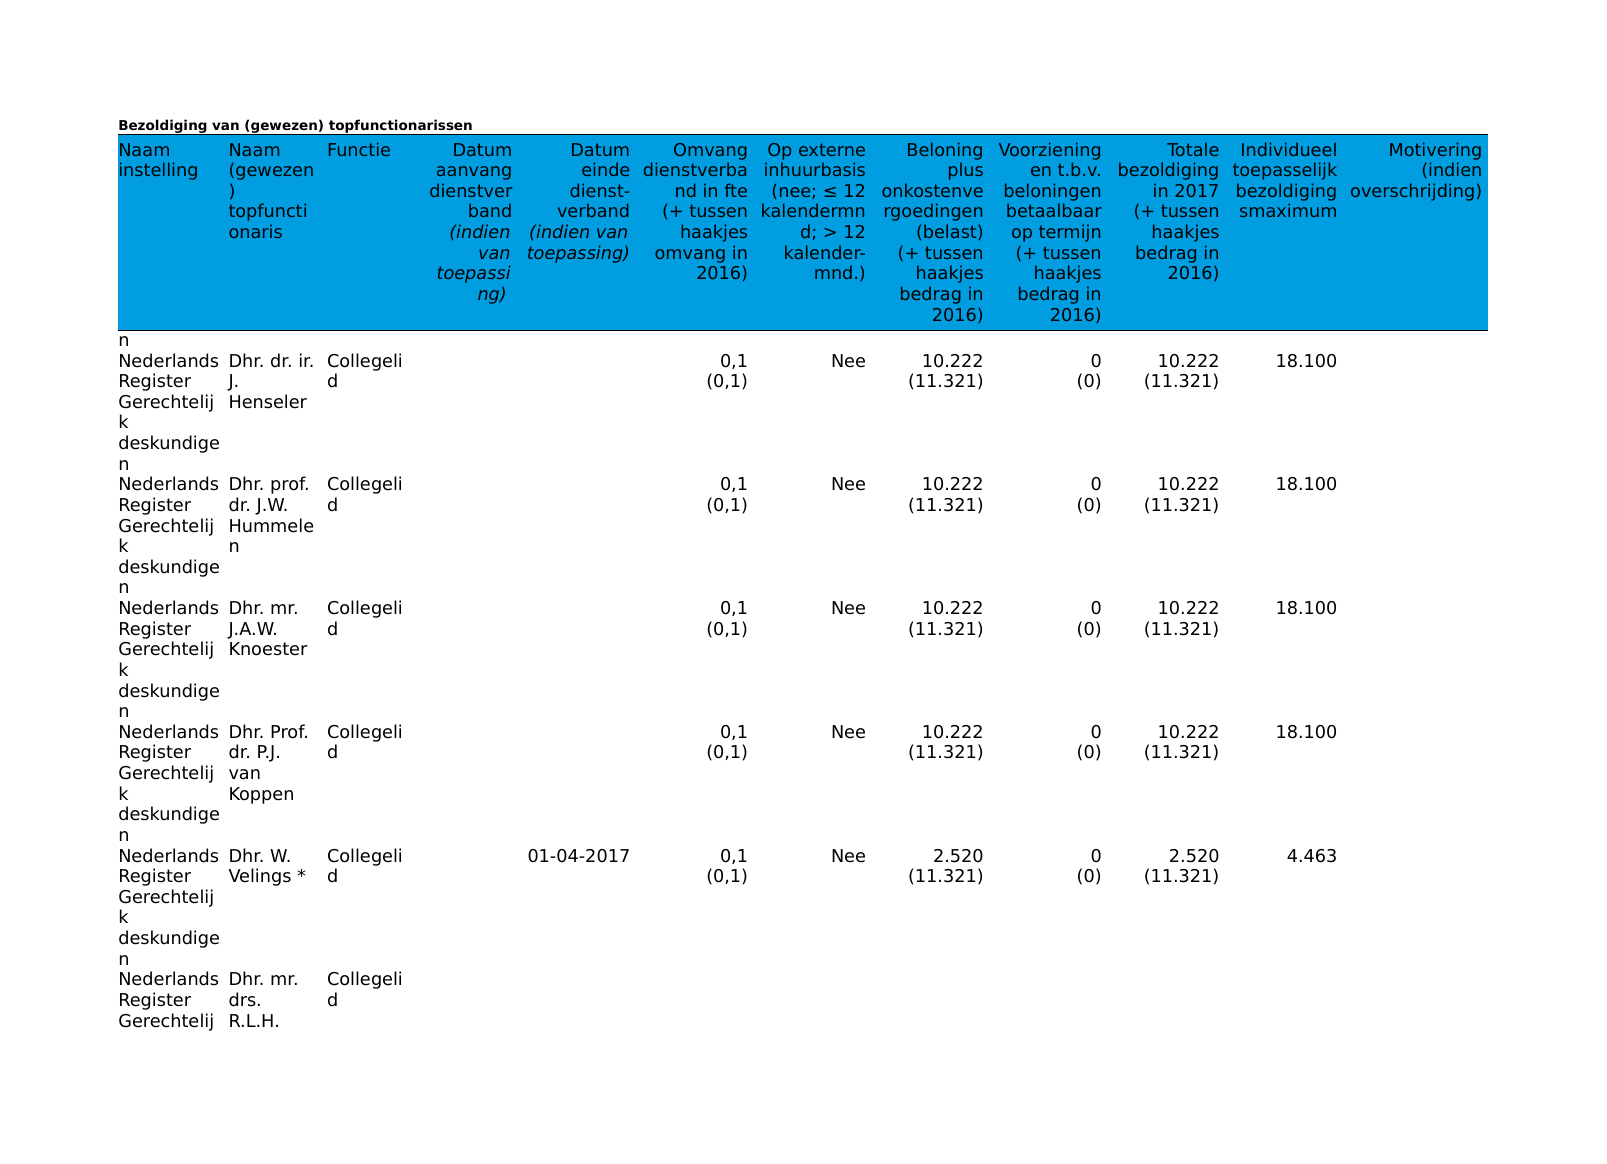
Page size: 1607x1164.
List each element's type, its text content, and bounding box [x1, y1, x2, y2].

table_cell Collegelid [321, 722, 419, 846]
table_cell Nee [754, 846, 872, 969]
table_cell Op externe inhuurbasis (nee; ≤ 12 kalendermnd; > 12 kalender-mnd.) [754, 135, 872, 330]
table_cell 0,1 (0,1) [636, 598, 754, 722]
table_cell 10.222 (11.321) [1108, 598, 1225, 722]
table_cell 2.520 (11.321) [872, 846, 989, 969]
table_cell [518, 598, 636, 722]
table_cell Dhr. W. Velings * [223, 846, 321, 969]
table_cell 0 (0) [990, 474, 1107, 598]
table_cell Naam instelling [118, 135, 222, 330]
table_cell [1225, 969, 1343, 1031]
table_cell Dhr. mr. J.A.W. Knoester [223, 598, 321, 722]
table_cell [1108, 969, 1225, 1031]
table_cell Dhr. Prof. dr. P.J. van Koppen [223, 722, 321, 846]
table_cell Dhr. mr. drs. R.L.H. [223, 969, 321, 1031]
table_cell [518, 969, 636, 1031]
table_cell Nederlands Register Gerechtelijk deskundigen [118, 474, 222, 598]
table_cell Datum einde dienst- verband (indien van toepassing) [518, 135, 636, 330]
table_cell [518, 474, 636, 598]
table_cell Collegelid [321, 351, 419, 474]
table_cell [420, 722, 518, 846]
table_cell [1343, 331, 1488, 351]
table_cell Nee [754, 722, 872, 846]
table_cell 0,1 (0,1) [636, 474, 754, 598]
table_cell 10.222 (11.321) [872, 722, 989, 846]
table_cell 0,1 (0,1) [636, 722, 754, 846]
table_cell [1343, 722, 1488, 846]
table_cell [754, 331, 872, 351]
table_cell Nee [754, 598, 872, 722]
table_cell Nederlands Register Gerechtelij [118, 969, 222, 1031]
table_cell 10.222 (11.321) [872, 598, 989, 722]
table_cell 2.520 (11.321) [1108, 846, 1225, 969]
table_cell Nederlands Register Gerechtelijk deskundigen [118, 722, 222, 846]
table_cell 18.100 [1225, 351, 1343, 474]
table_cell 0 (0) [990, 722, 1107, 846]
table_cell [518, 351, 636, 474]
table_cell Collegelid [321, 474, 419, 598]
table_cell [990, 969, 1107, 1031]
table_cell 0 (0) [990, 598, 1107, 722]
table_cell 4.463 [1225, 846, 1343, 969]
table_cell Nederlands Register Gerechtelijk deskundigen [118, 846, 222, 969]
table_cell 0,1 (0,1) [636, 351, 754, 474]
table_cell [1108, 331, 1225, 351]
table_cell Nederlands Register Gerechtelijk deskundigen [118, 351, 222, 474]
table_cell [420, 351, 518, 474]
table_cell Nee [754, 351, 872, 474]
table_cell Nee [754, 474, 872, 598]
table_cell [872, 331, 989, 351]
table_cell Collegelid [321, 969, 419, 1031]
table_cell [518, 331, 636, 351]
table_cell Totale bezoldiging in 2017 (+ tussen haakjes bedrag in 2016) [1108, 135, 1225, 330]
table_cell [420, 846, 518, 969]
table_cell Dhr. dr. ir. J. Henseler [223, 351, 321, 474]
table_cell [1343, 598, 1488, 722]
table_cell Dhr. prof. dr. J.W. Hummelen [223, 474, 321, 598]
table_cell 10.222 (11.321) [1108, 722, 1225, 846]
table_cell [420, 474, 518, 598]
table_cell [1225, 331, 1343, 351]
table_cell Omvang dienstverband in fte (+ tussen haakjes omvang in 2016) [636, 135, 754, 330]
table_cell Collegelid [321, 846, 419, 969]
table_cell Datum aanvang dienstverband (indien van toepassing) [420, 135, 518, 330]
table_cell 10.222 (11.321) [872, 351, 989, 474]
table_cell Collegelid [321, 598, 419, 722]
table_cell [1343, 969, 1488, 1031]
table_cell 10.222 (11.321) [1108, 474, 1225, 598]
table_header Bezoldiging van (gewezen) topfunctionarissen [118, 118, 1488, 134]
table_cell [1343, 474, 1488, 598]
table_cell [636, 969, 754, 1031]
table_cell 0 (0) [990, 846, 1107, 969]
table_cell 10.222 (11.321) [1108, 351, 1225, 474]
table_cell [321, 331, 419, 351]
table_cell 10.222 (11.321) [872, 474, 989, 598]
table_cell 18.100 [1225, 474, 1343, 598]
table_cell Functie [321, 135, 419, 330]
table_cell Beloning plus onkostenvergoedingen (belast) (+ tussen haakjes bedrag in 2016) [872, 135, 989, 330]
table_cell [420, 969, 518, 1031]
table_cell Nederlands Register Gerechtelijk deskundigen [118, 598, 222, 722]
table_cell Naam (gewezen) topfunctionaris [223, 135, 321, 330]
table_cell Voorzieningen t.b.v. beloningen betaalbaar op termijn (+ tussen haakjes bedrag in 2016) [990, 135, 1107, 330]
table_cell Individueel toepasselijk bezoldigingsmaximum [1225, 135, 1343, 330]
table_cell 01-04-2017 [518, 846, 636, 969]
table_cell 0,1 (0,1) [636, 846, 754, 969]
table_cell [754, 969, 872, 1031]
table_cell [1343, 351, 1488, 474]
table_cell [223, 331, 321, 351]
table_cell Motivering (indien overschrijding) [1343, 135, 1488, 330]
table_cell [1343, 846, 1488, 969]
table_cell n [118, 331, 222, 351]
table_cell [518, 722, 636, 846]
table_cell 18.100 [1225, 598, 1343, 722]
table_cell [636, 331, 754, 351]
table_cell [420, 598, 518, 722]
table_cell [420, 331, 518, 351]
table_cell [872, 969, 989, 1031]
table_cell [990, 331, 1107, 351]
table_cell 18.100 [1225, 722, 1343, 846]
table_cell 0 (0) [990, 351, 1107, 474]
